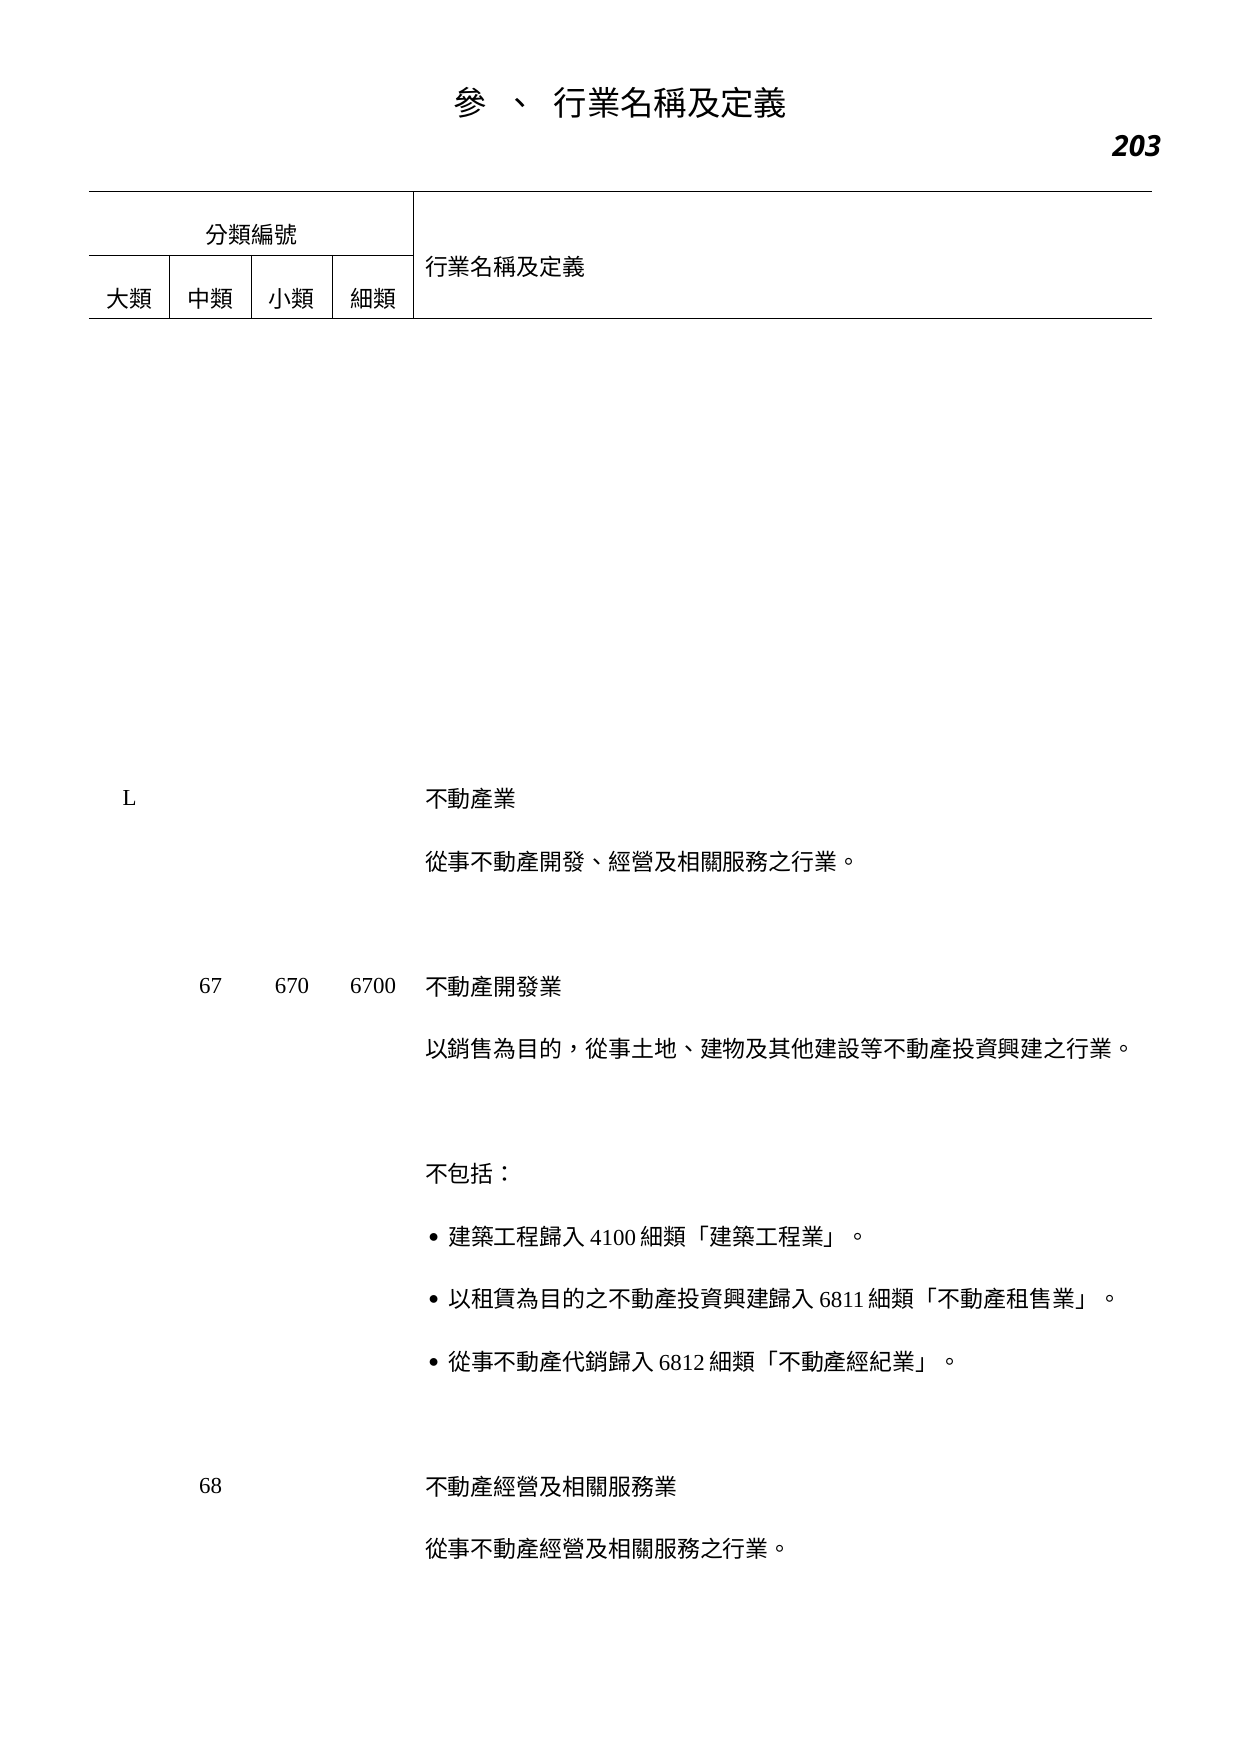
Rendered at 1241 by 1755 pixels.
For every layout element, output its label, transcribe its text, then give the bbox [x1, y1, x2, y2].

table_cell [251, 1443, 332, 1568]
table_cell 67 [170, 943, 251, 1443]
table_cell 中類 [170, 256, 251, 318]
table_cell 不動產業 從事不動產開發、經營及相關服務之行業。 [414, 756, 1152, 943]
table_cell 不動產開發業 以銷售為目的，從事土地、建物及其他建設等不動產投資興建之行業。 不包括： 建築工程歸入4100細類「建築工程業」。 以租賃為目的之不動產投資興建歸入6811細類「不動產租售業」。 從事不動產代銷歸入6812細類「不動產經紀業」。 [414, 943, 1152, 1443]
table_cell [332, 319, 413, 756]
table_cell [332, 756, 413, 943]
table_cell 不動產經營及相關服務業 從事不動產經營及相關服務之行業。 [414, 1443, 1152, 1568]
table_cell [251, 756, 332, 943]
table_header 分類編號 [89, 192, 413, 255]
table_header 行業名稱及定義 [414, 192, 1152, 318]
table_cell [89, 943, 170, 1443]
table_cell [332, 1443, 413, 1568]
table_cell [414, 319, 1152, 756]
table_cell 670 [251, 943, 332, 1443]
table_cell L [89, 756, 170, 943]
table_cell [89, 1443, 170, 1568]
table_cell [251, 319, 332, 756]
table_cell [170, 319, 251, 756]
table_cell 6700 [332, 943, 413, 1443]
table_cell 小類 [252, 256, 332, 318]
table_cell [89, 319, 170, 756]
table_cell 大類 [89, 256, 169, 318]
table_cell [170, 756, 251, 943]
table_cell 68 [170, 1443, 251, 1568]
table_cell 細類 [333, 256, 413, 318]
